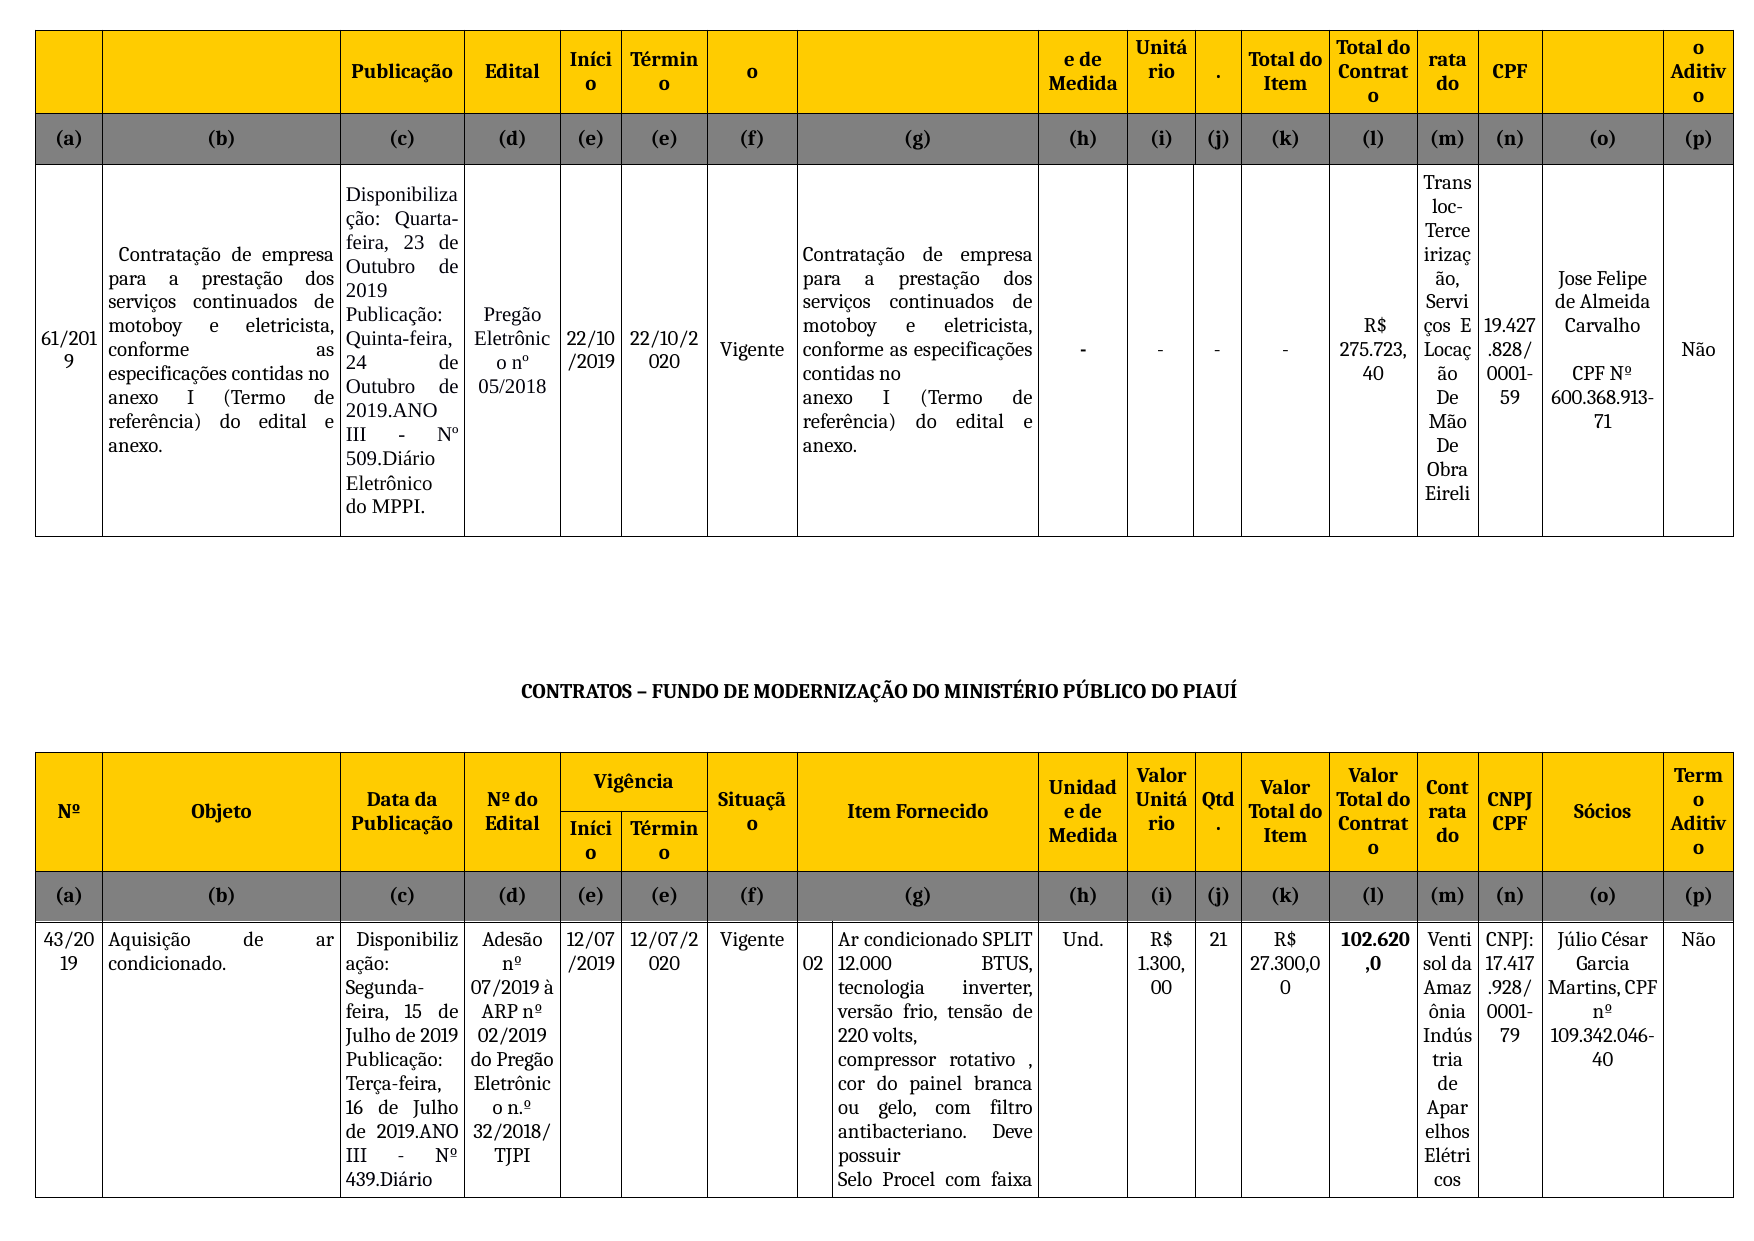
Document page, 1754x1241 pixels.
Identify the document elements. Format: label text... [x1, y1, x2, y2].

table_cell (i) [1128, 872, 1195, 921]
table_cell (f) [708, 114, 797, 164]
table_cell Término [622, 812, 707, 871]
table_header [798, 31, 1038, 113]
table_cell (e) [561, 872, 621, 921]
table_cell - [1039, 165, 1127, 536]
table_cell - [1128, 165, 1193, 536]
table_cell (p) [1664, 872, 1733, 921]
text CONTRATOS – FUNDO DE MODERNIZAÇÃO DO MINISTÉRIO PÚBLICO DO PIAUÍ [29, 680, 1729, 704]
table_header ratado [1418, 31, 1478, 113]
table_header Nº do Edital [465, 753, 560, 871]
table_header Qtd. [1196, 753, 1241, 871]
table_cell (f) [708, 872, 797, 921]
table_header o Aditivo [1664, 31, 1733, 113]
table_cell (l) [1330, 872, 1417, 921]
table_cell (c) [341, 114, 464, 164]
table_header Publicação [341, 31, 464, 113]
table_header [103, 31, 340, 113]
table_cell Transloc-Terceirização, Serviços E Locação De Mão De Obra Eireli [1418, 165, 1478, 536]
table_cell 22/10/2019 [561, 165, 621, 536]
table_header Data da Publicação [341, 753, 464, 871]
table_cell 43/2019 [36, 923, 102, 1197]
table_cell (g) [798, 114, 1038, 164]
table_cell Und. [1039, 923, 1127, 1197]
table_header Valor Total do Item [1242, 753, 1329, 871]
table_cell Ventisol da Amazônia Indústria de Aparelhos Elétricos [1418, 923, 1478, 1197]
table_cell (b) [103, 114, 340, 164]
table_cell (e) [622, 872, 707, 921]
table_cell (d) [465, 114, 560, 164]
table_cell (c) [341, 872, 464, 921]
table_header Valor Unitário [1128, 753, 1195, 871]
table_header Vigência [561, 753, 707, 811]
table_cell (i) [1128, 114, 1195, 164]
table_cell (d) [465, 872, 560, 921]
table_cell (n) [1479, 114, 1542, 164]
table_cell (h) [1039, 114, 1127, 164]
table_cell (m) [1418, 114, 1478, 164]
table_cell (e) [561, 114, 621, 164]
table_cell R$ 275.723,40 [1330, 165, 1417, 536]
table_cell 21 [1196, 923, 1241, 1197]
table_cell (g) [798, 872, 1038, 921]
table_cell 102.620,0 [1330, 923, 1417, 1197]
table_header . [1196, 31, 1241, 113]
table_cell - [1242, 165, 1329, 536]
table_cell Não [1664, 923, 1733, 1197]
table_cell Vigente [708, 923, 797, 1197]
table_cell (m) [1418, 872, 1478, 921]
table_header [1543, 31, 1663, 113]
table_cell R$ 1.300,00 [1128, 923, 1195, 1197]
table_header Termo Aditivo [1664, 753, 1733, 871]
table_cell Disponibilização: Segunda-feira, 15 de Julho de 2019 Publicação: Terça-feira, 16 de Julho de 2019.ANO III - Nº 439.Diário [341, 923, 464, 1197]
table_cell Adesão nº 07/2019 à ARP nº 02/2019 do Pregão Eletrônico n.º 32/2018/TJPI [465, 923, 560, 1197]
table_cell (l) [1330, 114, 1417, 164]
table_cell (o) [1543, 114, 1663, 164]
table_cell Contratação de empresa para a prestação dos serviços continuados de motoboy e eletricista, conforme as especificações contidas no anexo I (Termo de referência) do edital e anexo. [798, 165, 1038, 536]
table_header Unidade de Medida [1039, 753, 1127, 871]
table_cell (e) [622, 114, 707, 164]
table_cell 02 [798, 923, 832, 1197]
table_header e de Medida [1039, 31, 1127, 113]
table_header [36, 31, 102, 113]
table_header CPF [1479, 31, 1542, 113]
table_cell (a) [36, 872, 102, 921]
table_cell (h) [1039, 872, 1127, 921]
table_cell (k) [1242, 114, 1329, 164]
table_cell - [1194, 165, 1241, 536]
table_header Sócios [1543, 753, 1663, 871]
table_cell 61/2019 [36, 165, 102, 536]
table_cell Início [561, 31, 621, 113]
table_cell (k) [1242, 872, 1329, 921]
table_cell (p) [1664, 114, 1733, 164]
table_cell 12/07/2019 [561, 923, 621, 1197]
table_header Nº [36, 753, 102, 871]
table_cell Disponibilização: Quarta-feira, 23 de Outubro de 2019 Publicação: Quinta-feira, 24 de Outubro de 2019.ANO III - Nº 509.Diário Eletrônico do MPPI. [341, 165, 464, 536]
table_cell 22/10/2020 [622, 165, 707, 536]
table_header Contratado [1418, 753, 1478, 871]
table_header CNPJ CPF [1479, 753, 1542, 871]
table_cell Ar condicionado SPLIT 12.000 BTUS, tecnologia inverter, versão frio, tensão de 220 volts, compressor rotativo , cor do painel branca ou gelo, com filtro antibacteriano. Deve possuir Selo Procel com faixa [833, 923, 1038, 1197]
table_header Item Fornecido [798, 753, 1038, 871]
table_header Valor Total do Contrato [1330, 753, 1417, 871]
table_header o [708, 31, 797, 113]
table_cell (a) [36, 114, 102, 164]
table_cell (b) [103, 872, 340, 921]
table_cell (j) [1196, 114, 1241, 164]
table_cell (n) [1479, 872, 1542, 921]
table_cell Término [622, 31, 707, 113]
table_cell 19.427.828/0001-59 [1479, 165, 1542, 536]
table_header Unitário [1128, 31, 1195, 113]
table_cell Aquisição de ar condicionado. [103, 923, 340, 1197]
table_header Situação [708, 753, 797, 871]
table_cell Júlio César Garcia Martins, CPF nº 109.342.046-40 [1543, 923, 1663, 1197]
table_cell Contratação de empresa para a prestação dos serviços continuados de motoboy e eletricista, conforme as especificações contidas no anexo I (Termo de referência) do edital e anexo. [103, 165, 340, 536]
table_cell 12/07/2020 [622, 923, 707, 1197]
table_cell Pregão Eletrônico nº 05/2018 [465, 165, 560, 536]
table_cell Jose Felipe de Almeida Carvalho CPF Nº 600.368.913-71 [1543, 165, 1663, 536]
table_cell (j) [1196, 872, 1241, 921]
table_cell (o) [1543, 872, 1663, 921]
table_header Total do Item [1242, 31, 1329, 113]
table_cell CNPJ: 17.417.928/0001-79 [1479, 923, 1542, 1197]
table_header Edital [465, 31, 560, 113]
table_cell Início [561, 812, 621, 871]
table_cell Vigente [708, 165, 797, 536]
table_cell R$ 27.300,00 [1242, 923, 1329, 1197]
table_header Total do Contrato [1330, 31, 1417, 113]
table_header Objeto [103, 753, 340, 871]
table_cell Não [1664, 165, 1733, 536]
